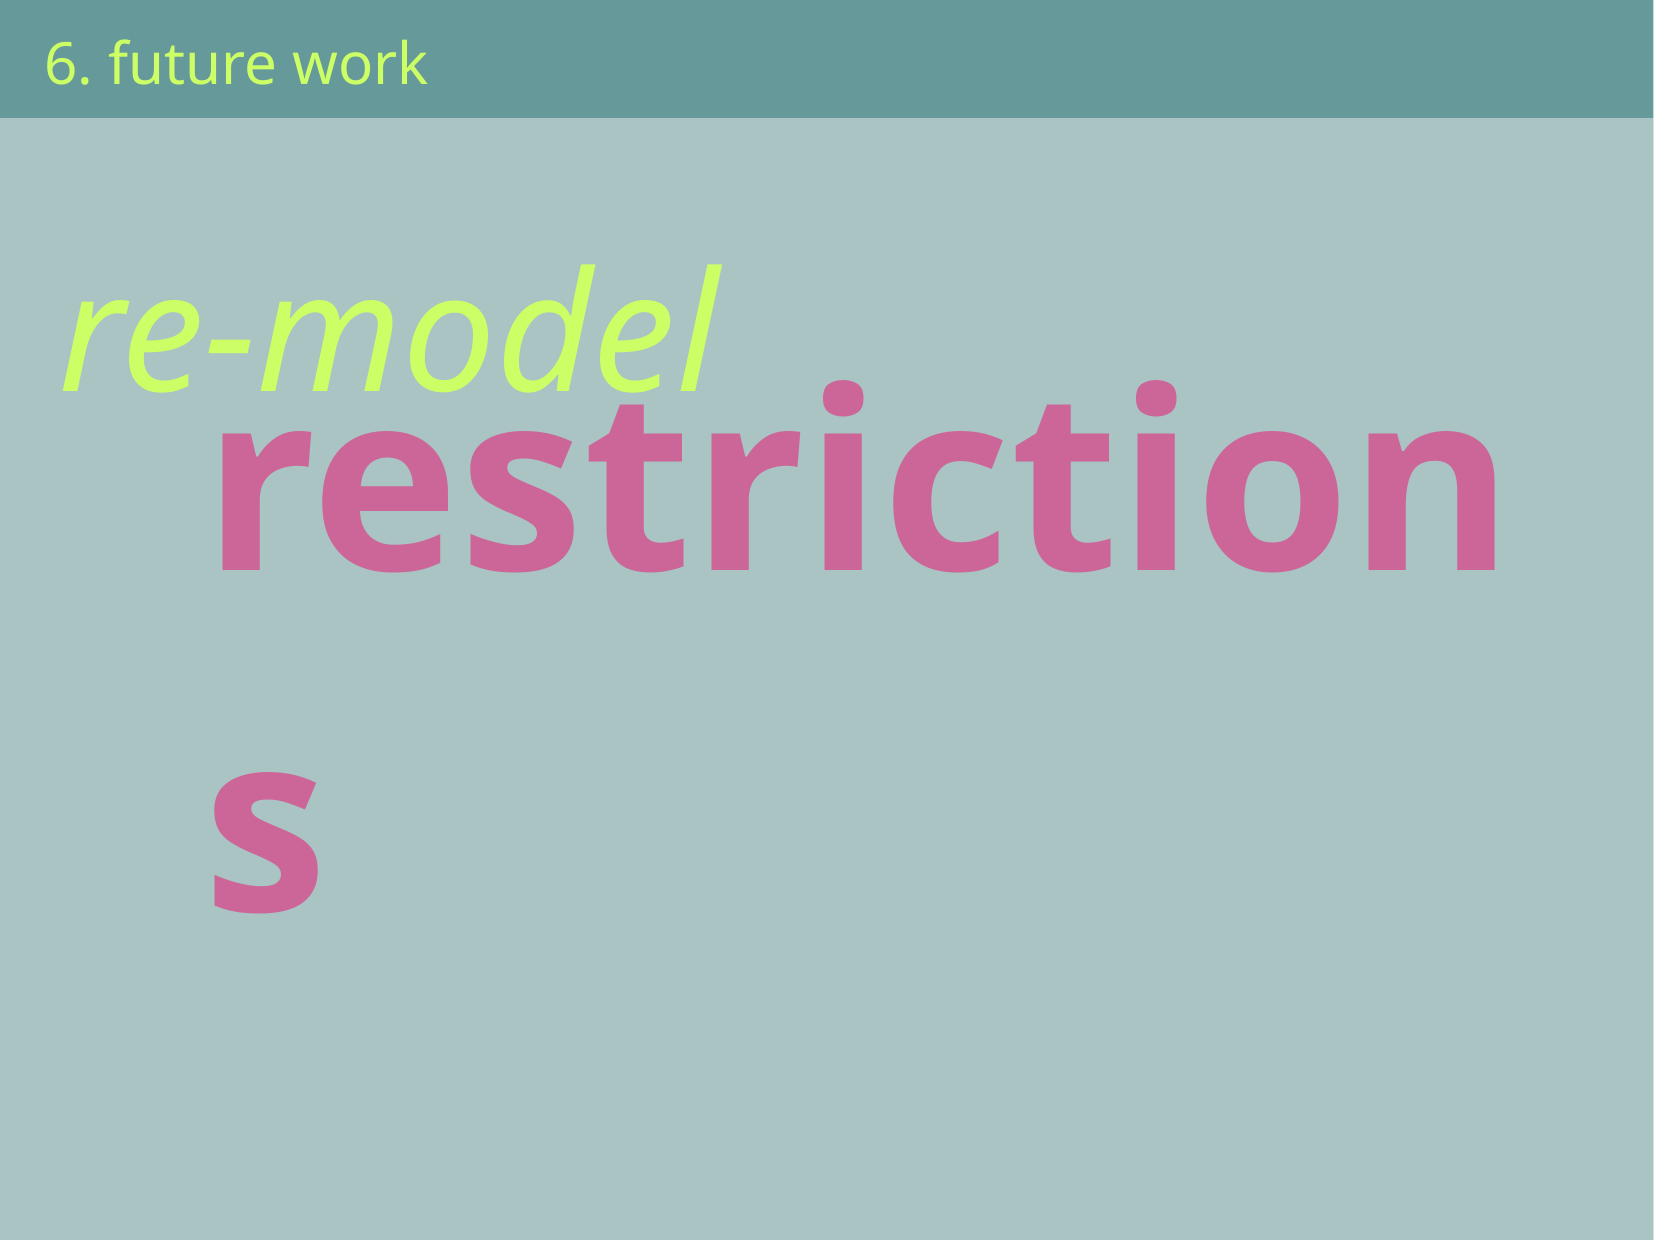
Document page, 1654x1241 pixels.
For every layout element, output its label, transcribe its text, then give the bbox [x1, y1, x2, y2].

text_box 6. future work [29, 14, 404, 119]
text_box re-model [43, 205, 1288, 474]
text_box restrictions [188, 295, 1583, 692]
text_box [0, 118, 1654, 1241]
